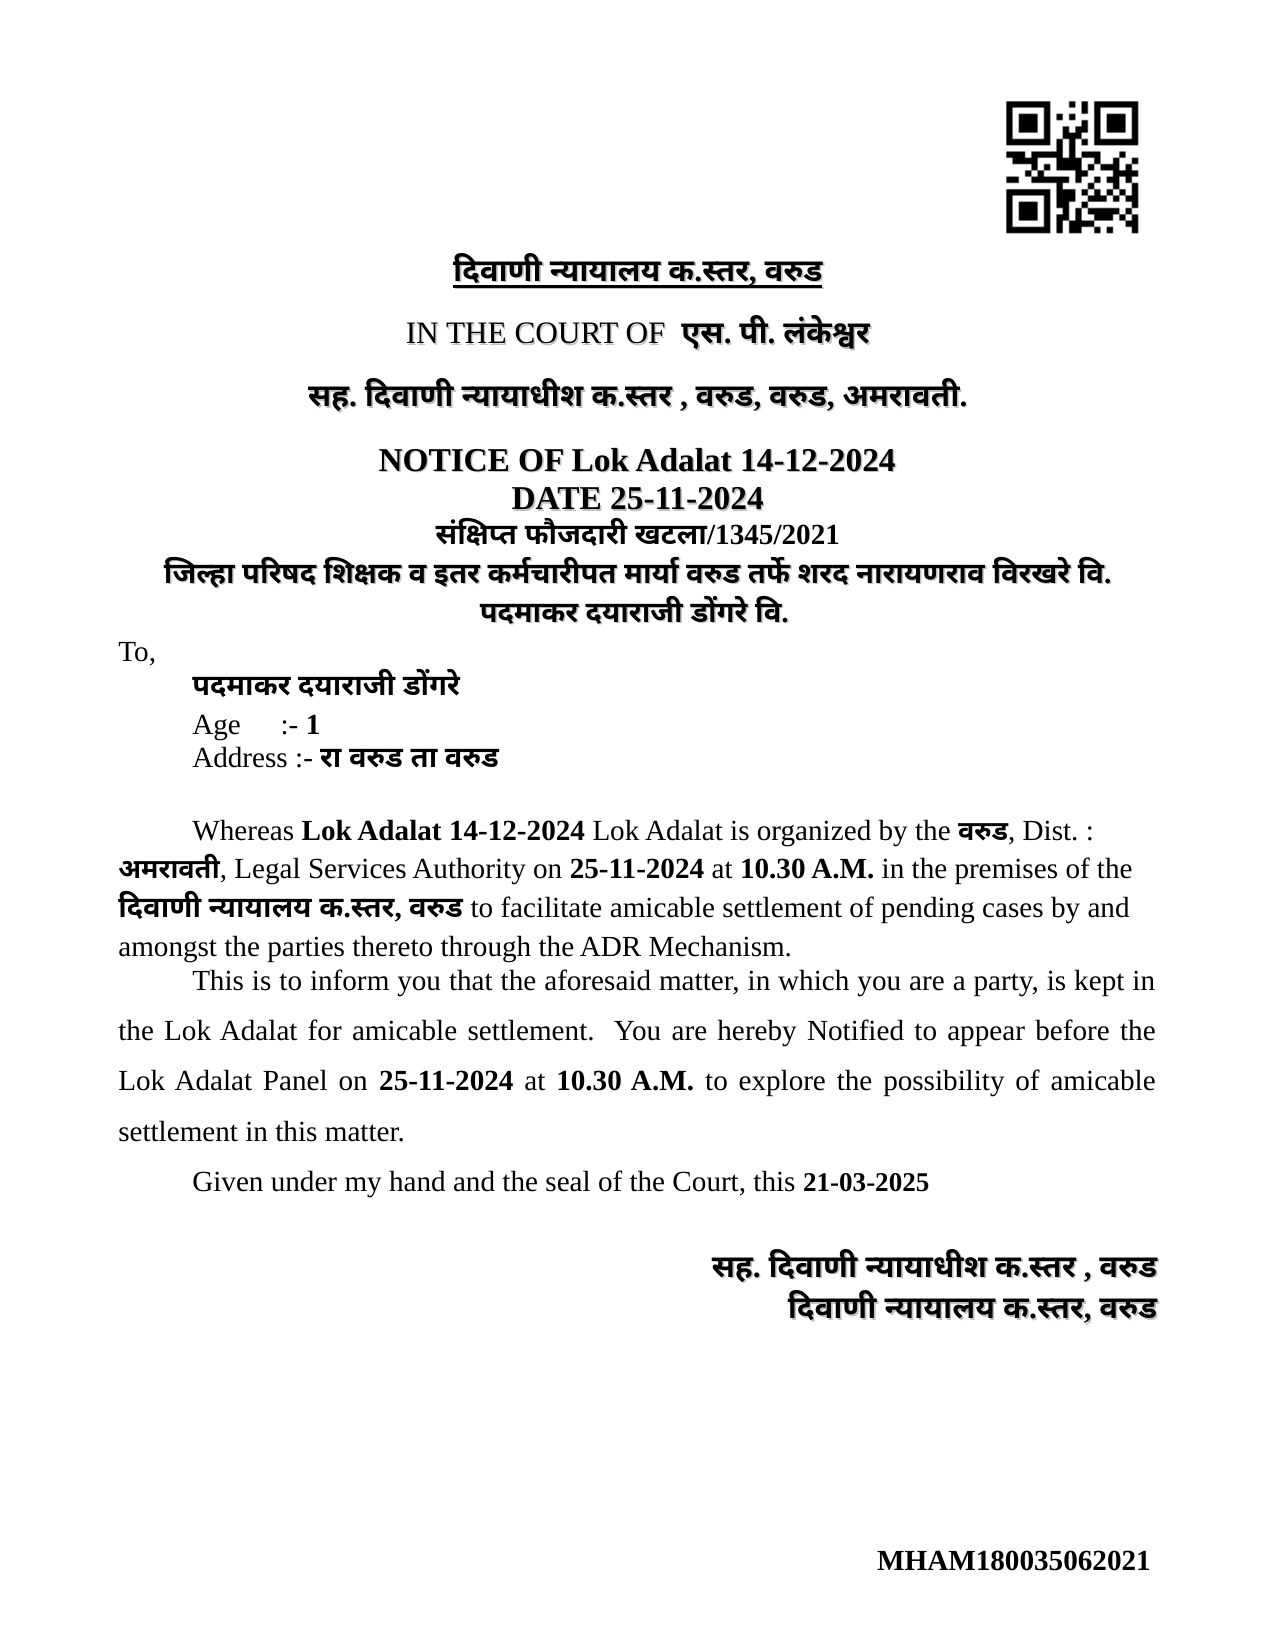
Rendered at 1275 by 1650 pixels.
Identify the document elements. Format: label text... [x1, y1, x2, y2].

text सह. दिवाणी न्यायाधीश क.स्तर , वरुड [118, 1248, 1157, 1290]
text दिवाणी न्यायालय क.स्तर, वरुड [118, 1290, 1157, 1332]
picture [994, 89, 1151, 246]
text DATE 25-11-2024 [118, 478, 1157, 517]
text NOTICE OF Lok Adalat 14-12-2024 [118, 440, 1157, 478]
text Address :- रा वरुड ता वरुड [118, 741, 1157, 780]
table_header MHAM180035062021 [864, 1538, 1156, 1582]
text Age :- 1 [118, 707, 1157, 741]
text This is to inform you that the aforesaid matter, in which you are a party, is kept in the Lok Adalat for amicable settlement. You are hereby Notified to appear before the Lok Adalat Panel on 25-11-2024 at 10.30 A.M. to explore the possibility of amicable settlement in this matter. [118, 963, 1157, 1147]
text संक्षिप्त फौजदारी खटला/1345/2021 [118, 517, 1157, 556]
text Whereas Lok Adalat 14-12-2024 Lok Adalat is organized by the वरुड, Dist. : अमरावती, Legal Services Authority on 25-11-2024 at 10.30 A.M. in the premises of the दिवाणी न्यायालय क.स्तर, वरुड to facilitate amicable settlement of pending cases by and amongst the parties thereto through the ADR Mechanism. [118, 813, 1157, 963]
text जिल्हा परिषद शिक्षक व इतर कर्मचारीपत मार्या वरुड तर्फे शरद नारायणराव विरखरे वि. पदमाकर दयाराजी डोंगरे वि. [118, 556, 1157, 634]
text IN THE COURT OF एस. पी. लंकेश्वर [118, 314, 1157, 356]
text दिवाणी न्यायालय क.स्तर, वरुड [118, 252, 1157, 294]
table_cell [864, 85, 1156, 252]
text To, [118, 634, 1157, 668]
text Given under my hand and the seal of the Court, this 21-03-2025 [118, 1164, 1157, 1197]
text सह. दिवाणी न्यायाधीश क.स्तर , वरुड, वरुड, अमरावती. [118, 377, 1157, 419]
text पदमाकर दयाराजी डोंगरे [118, 668, 1157, 707]
